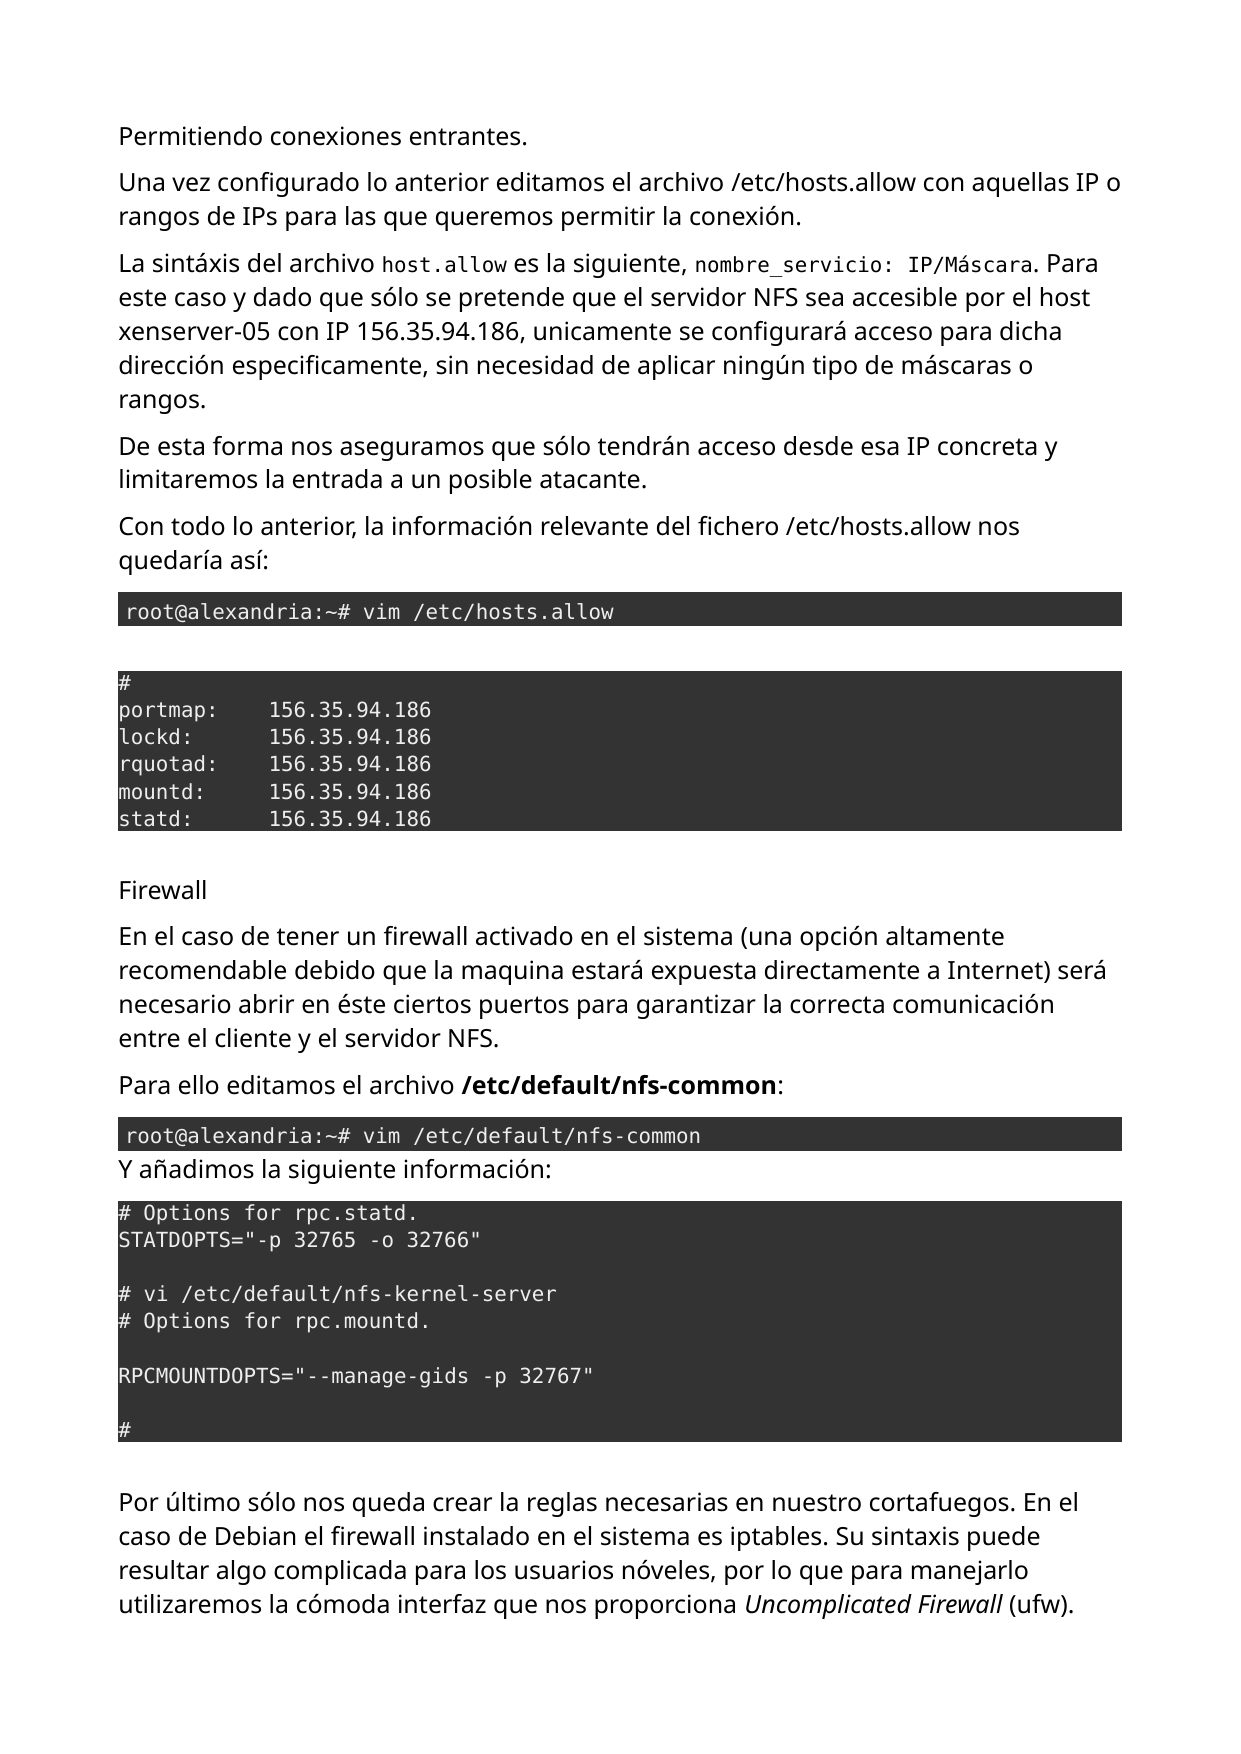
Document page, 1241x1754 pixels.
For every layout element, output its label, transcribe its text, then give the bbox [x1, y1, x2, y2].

text Por último sólo nos queda crear la reglas necesarias en nuestro cortafuegos. En el caso de Debian el firewall instalado en el sistema es iptables. Su sintaxis puede resultar algo complicada para los usuarios nóveles, por lo que para manejarlo utilizaremos la cómoda interfaz que nos proporciona Uncomplicated Firewall (ufw). [118, 1484, 1122, 1620]
text lockd: 156.35.94.186 [118, 725, 1122, 749]
text portmap: 156.35.94.186 [118, 698, 1122, 722]
text mountd: 156.35.94.186 [118, 780, 1122, 804]
text Una vez configurado lo anterior editamos el archivo /etc/hosts.allow con aquellas IP o rangos de IPs para las que queremos permitir la conexión. [118, 165, 1122, 233]
text En el caso de tener un firewall activado en el sistema (una opción altamente recomendable debido que la maquina estará expuesta directamente a Internet) será necesario abrir en éste ciertos puertos para garantizar la correcta comunicación entre el cliente y el servidor NFS. [118, 919, 1122, 1055]
text statd: 156.35.94.186 [118, 807, 1122, 831]
text La sintáxis del archivo host.allow es la siguiente, nombre_servicio: IP/Máscara. Para este caso y dado que sólo se pretende que el servidor NFS sea accesible por el host xenserver-05 con IP 156.35.94.186, unicamente se configurará acceso para dicha dirección especificamente, sin necesidad de aplicar ningún tipo de máscaras o rangos. [118, 245, 1122, 416]
text # Options for rpc.statd. [118, 1201, 1122, 1225]
text # Options for rpc.mountd. [118, 1309, 1122, 1334]
text Permitiendo conexiones entrantes. [118, 118, 1122, 152]
text # [118, 1418, 1122, 1442]
text Para ello editamos el archivo /etc/default/nfs-common: [118, 1068, 1122, 1102]
text Y añadimos la siguiente información: [118, 1151, 1122, 1185]
text STATDOPTS="-p 32765 -o 32766" [118, 1228, 1122, 1252]
text De esta forma nos aseguramos que sólo tendrán acceso desde esa IP concreta y limitaremos la entrada a un posible atacante. [118, 428, 1122, 496]
text # [118, 671, 1122, 695]
text # vi /etc/default/nfs-kernel-server [118, 1282, 1122, 1307]
text root@alexandria:~# vim /etc/default/nfs-common [118, 1117, 1122, 1151]
text Firewall [118, 872, 1122, 906]
text rquotad: 156.35.94.186 [118, 752, 1122, 777]
text RPCMOUNTDOPTS="--manage-gids -p 32767" [118, 1364, 1122, 1388]
text root@alexandria:~# vim /etc/hosts.allow [118, 592, 1122, 626]
text Con todo lo anterior, la información relevante del fichero /etc/hosts.allow nos quedaría así: [118, 509, 1122, 577]
